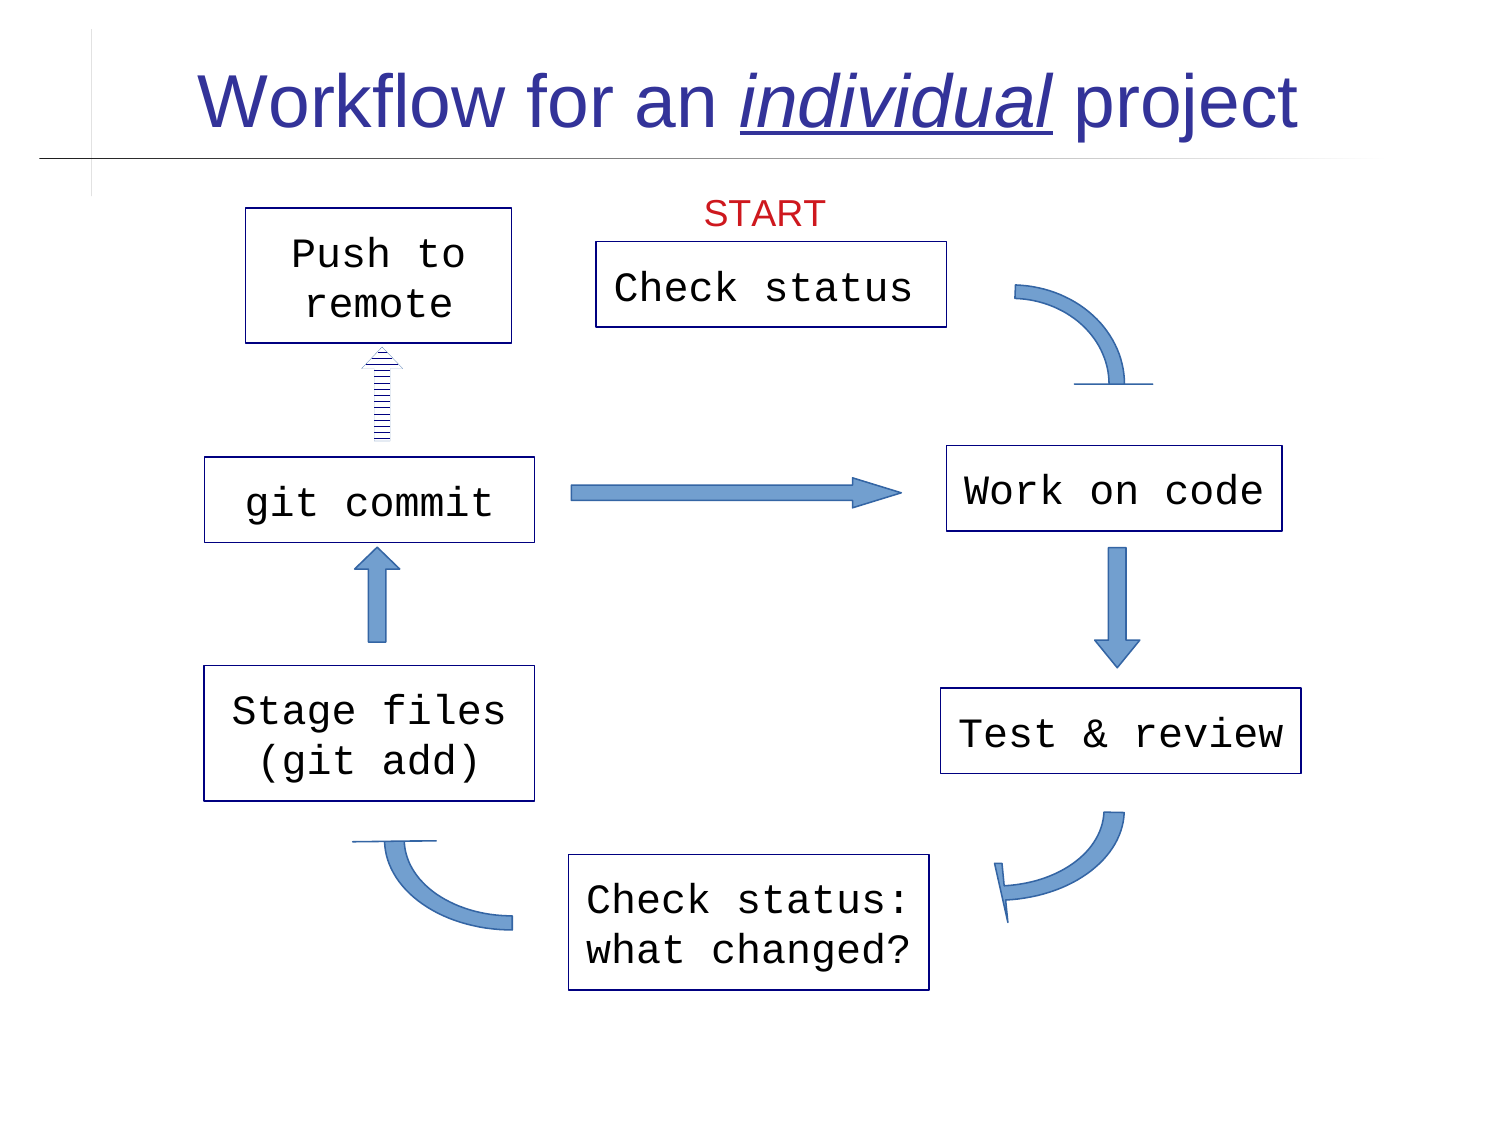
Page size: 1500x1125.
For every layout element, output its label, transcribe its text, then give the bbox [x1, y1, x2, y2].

text_box START [645, 181, 886, 242]
text_box Check status: what changed? [568, 854, 929, 990]
text_box [352, 840, 513, 930]
text_box Stage files (git add) [203, 665, 535, 801]
text_box [571, 477, 902, 508]
text_box git commit [204, 457, 535, 543]
title Workflow for an individual project [100, 42, 1397, 150]
text_box [1014, 284, 1153, 385]
picture [361, 346, 407, 442]
text_box [1094, 547, 1140, 668]
text_box Test & review [940, 687, 1301, 774]
text_box Push to remote [245, 207, 512, 344]
text_box Work on code [946, 445, 1283, 531]
text_box [354, 547, 400, 643]
text_box [994, 812, 1125, 923]
text_box Check status [595, 241, 947, 328]
